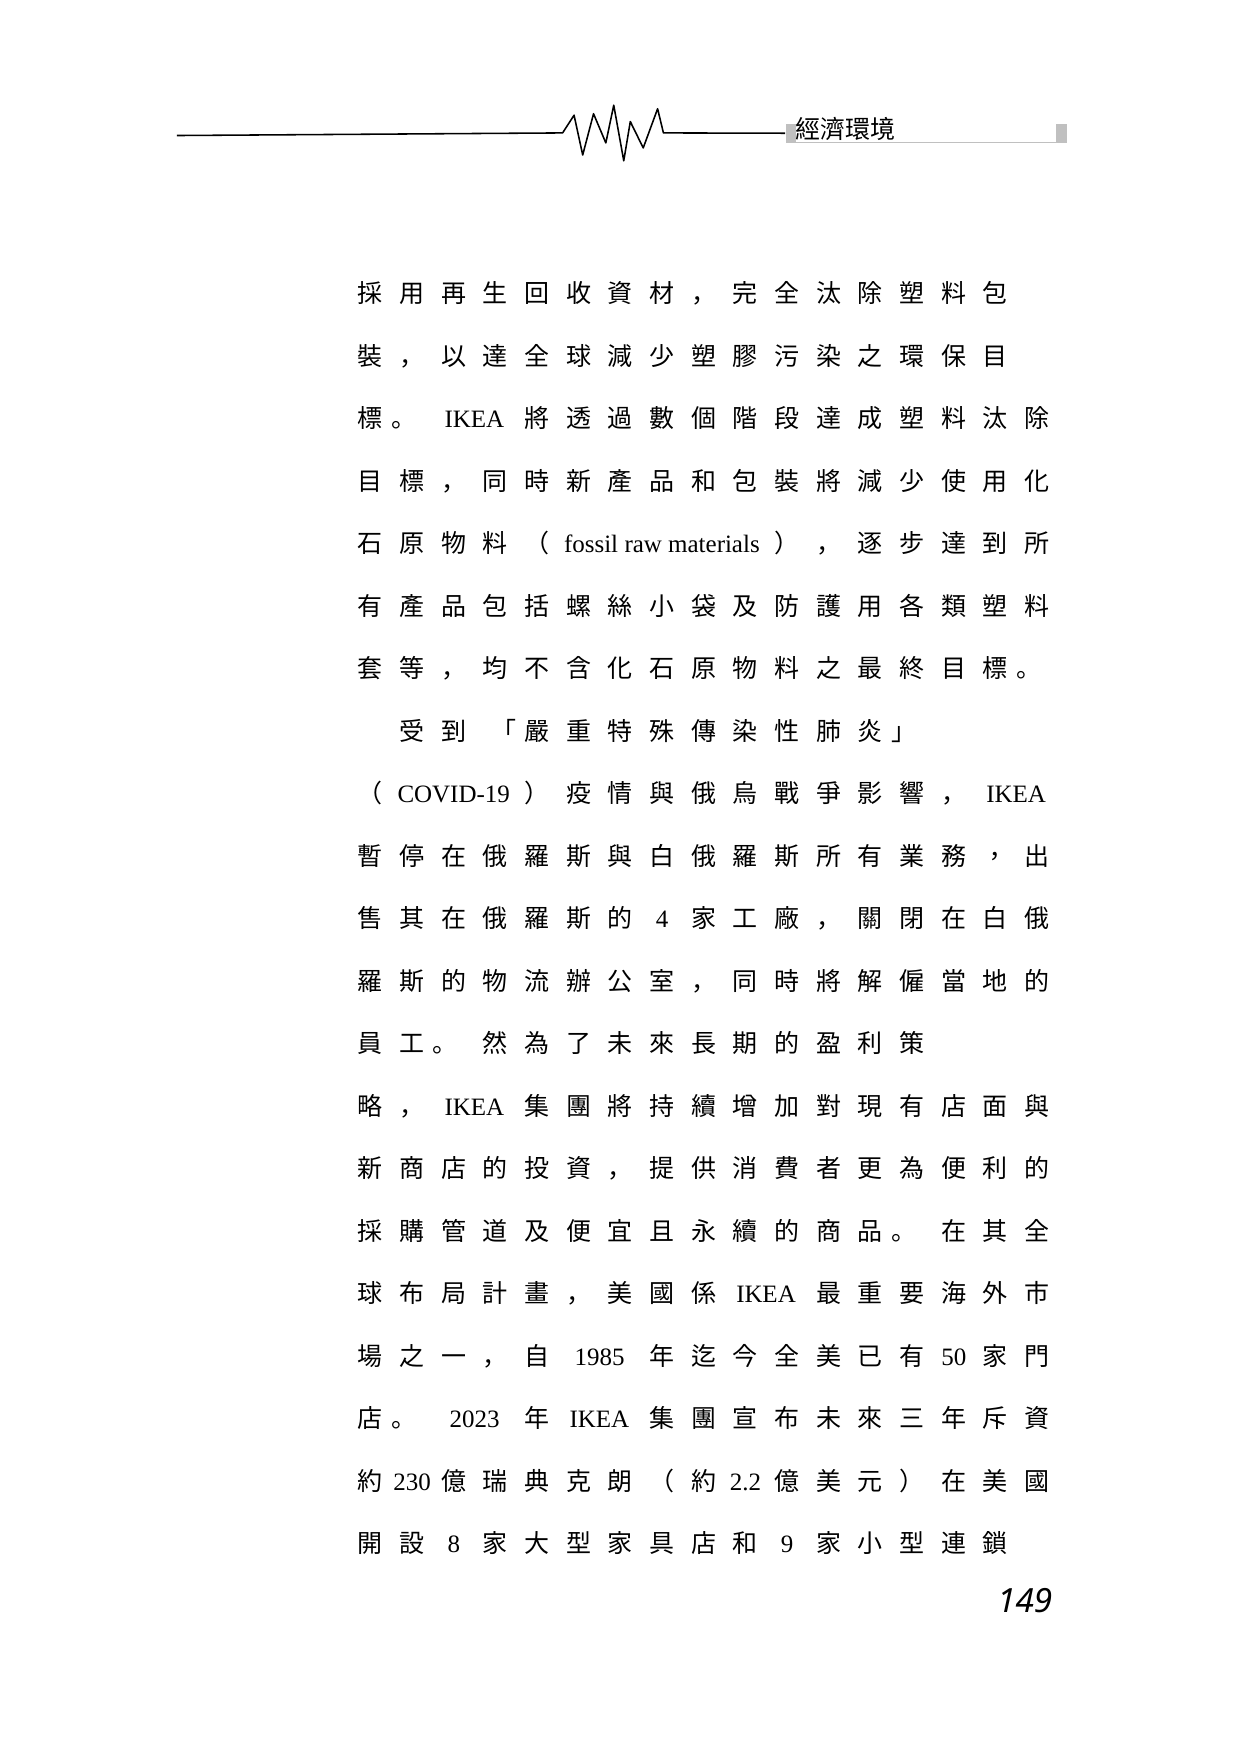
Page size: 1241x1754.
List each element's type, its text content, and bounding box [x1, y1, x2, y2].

text 受到「嚴重特殊傳染性肺炎」（COVID-19）疫情與俄烏戰爭影響，IKEA暫停在俄羅斯與白俄羅斯所有業務，出售其在俄羅斯的4家工廠，關閉在白俄羅斯的物流辦公室，同時將解僱當地的員工。然為了未來長期的盈利策略，IKEA集團將持續增加對現有店面與新商店的投資，提供消費者更為便利的採購管道及便宜且永續的商品。在其全球布局計畫，美國係IKEA最重要海外市場之一，自1985年迄今全美已有50家門店。2023年IKEA集團宣布未來三年斥資約230億瑞典克朗（約2.2億美元）在美國開設8家大型家具店和9家小型連鎖 [330, 688, 1058, 1563]
text 採用再生回收資材，完全汰除塑料包裝，以達全球減少塑膠污染之環保目標。IKEA將透過數個階段達成塑料汰除目標，同時新產品和包裝將減少使用化石原物料（fossil raw materials），逐步達到所有產品包括螺絲小袋及防護用各類塑料套等，均不含化石原物料之最終目標。 [330, 250, 1058, 688]
